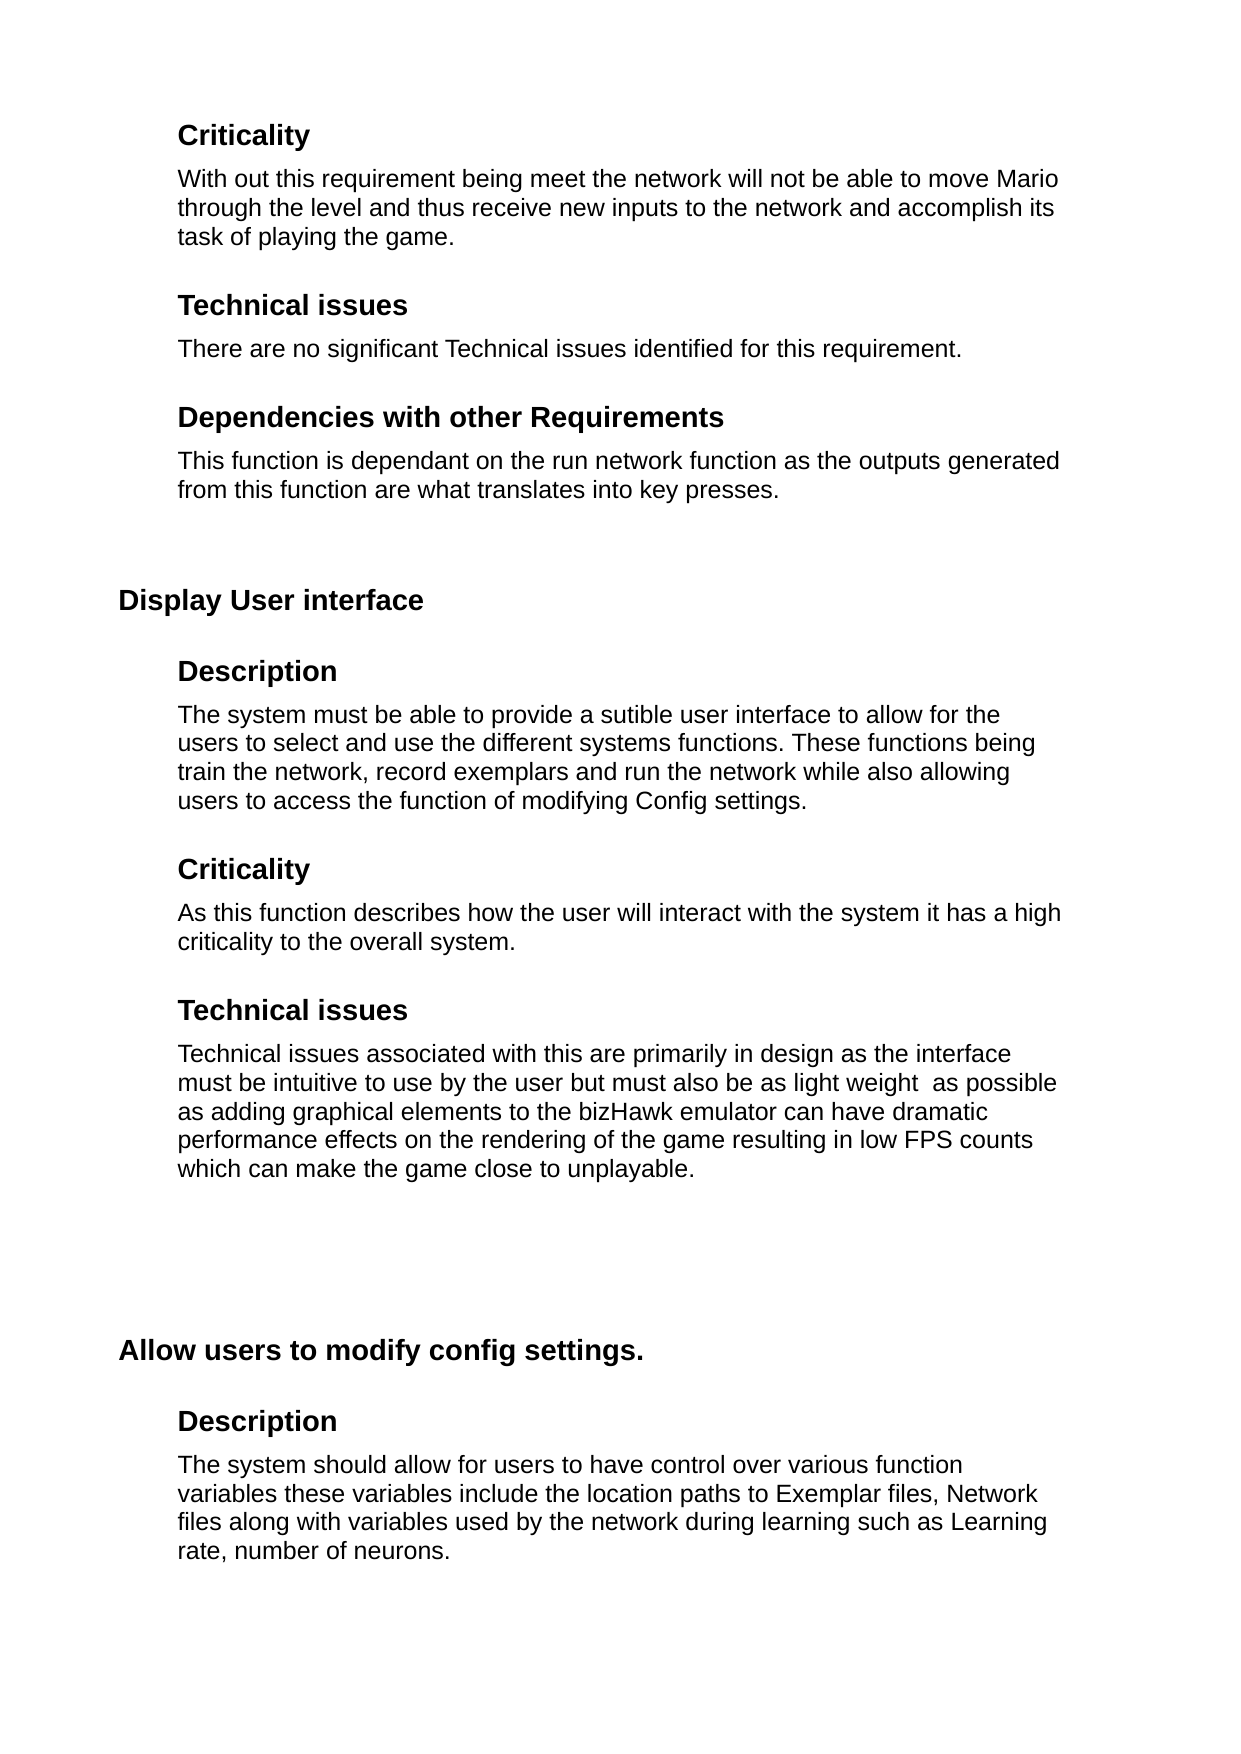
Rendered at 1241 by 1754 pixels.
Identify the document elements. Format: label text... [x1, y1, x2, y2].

subtitle Display User interface [118, 582, 1122, 616]
subtitle Criticality [177, 852, 1063, 886]
subtitle Description [177, 1404, 1063, 1437]
subtitle Description [177, 653, 1063, 687]
subtitle Criticality [177, 118, 1063, 152]
text With out this requirement being meet the network will not be able to move Mario through the level and thus receive new inputs to the network and accomplish its task of playing the game. [177, 164, 1063, 250]
subtitle Allow users to modify config settings. [118, 1333, 1122, 1366]
text The system should allow for users to have control over various function variables these variables include the location paths to Exemplar files, Network files along with variables used by the network during learning such as Learning rate, number of neurons. [177, 1450, 1063, 1565]
subtitle Technical issues [177, 993, 1063, 1027]
text There are no significant Technical issues identified for this requirement. [177, 334, 1063, 363]
text This function is dependant on the run network function as the outputs generated from this function are what translates into key presses. [177, 446, 1063, 504]
subtitle Technical issues [177, 288, 1063, 321]
text As this function describes how the user will interact with the system it has a high criticality to the overall system. [177, 898, 1063, 956]
subtitle Dependencies with other Requirements [177, 400, 1063, 434]
text The system must be able to provide a sutible user interface to allow for the users to select and use the different systems functions. These functions being train the network, record exemplars and run the network while also allowing users to access the function of modifying Config settings. [177, 699, 1063, 814]
text Technical issues associated with this are primarily in design as the interface must be intuitive to use by the user but must also be as light weight as possible as adding graphical elements to the bizHawk emulator can have dramatic performance effects on the rendering of the game resulting in low FPS counts which can make the game close to unplayable. [177, 1039, 1063, 1183]
